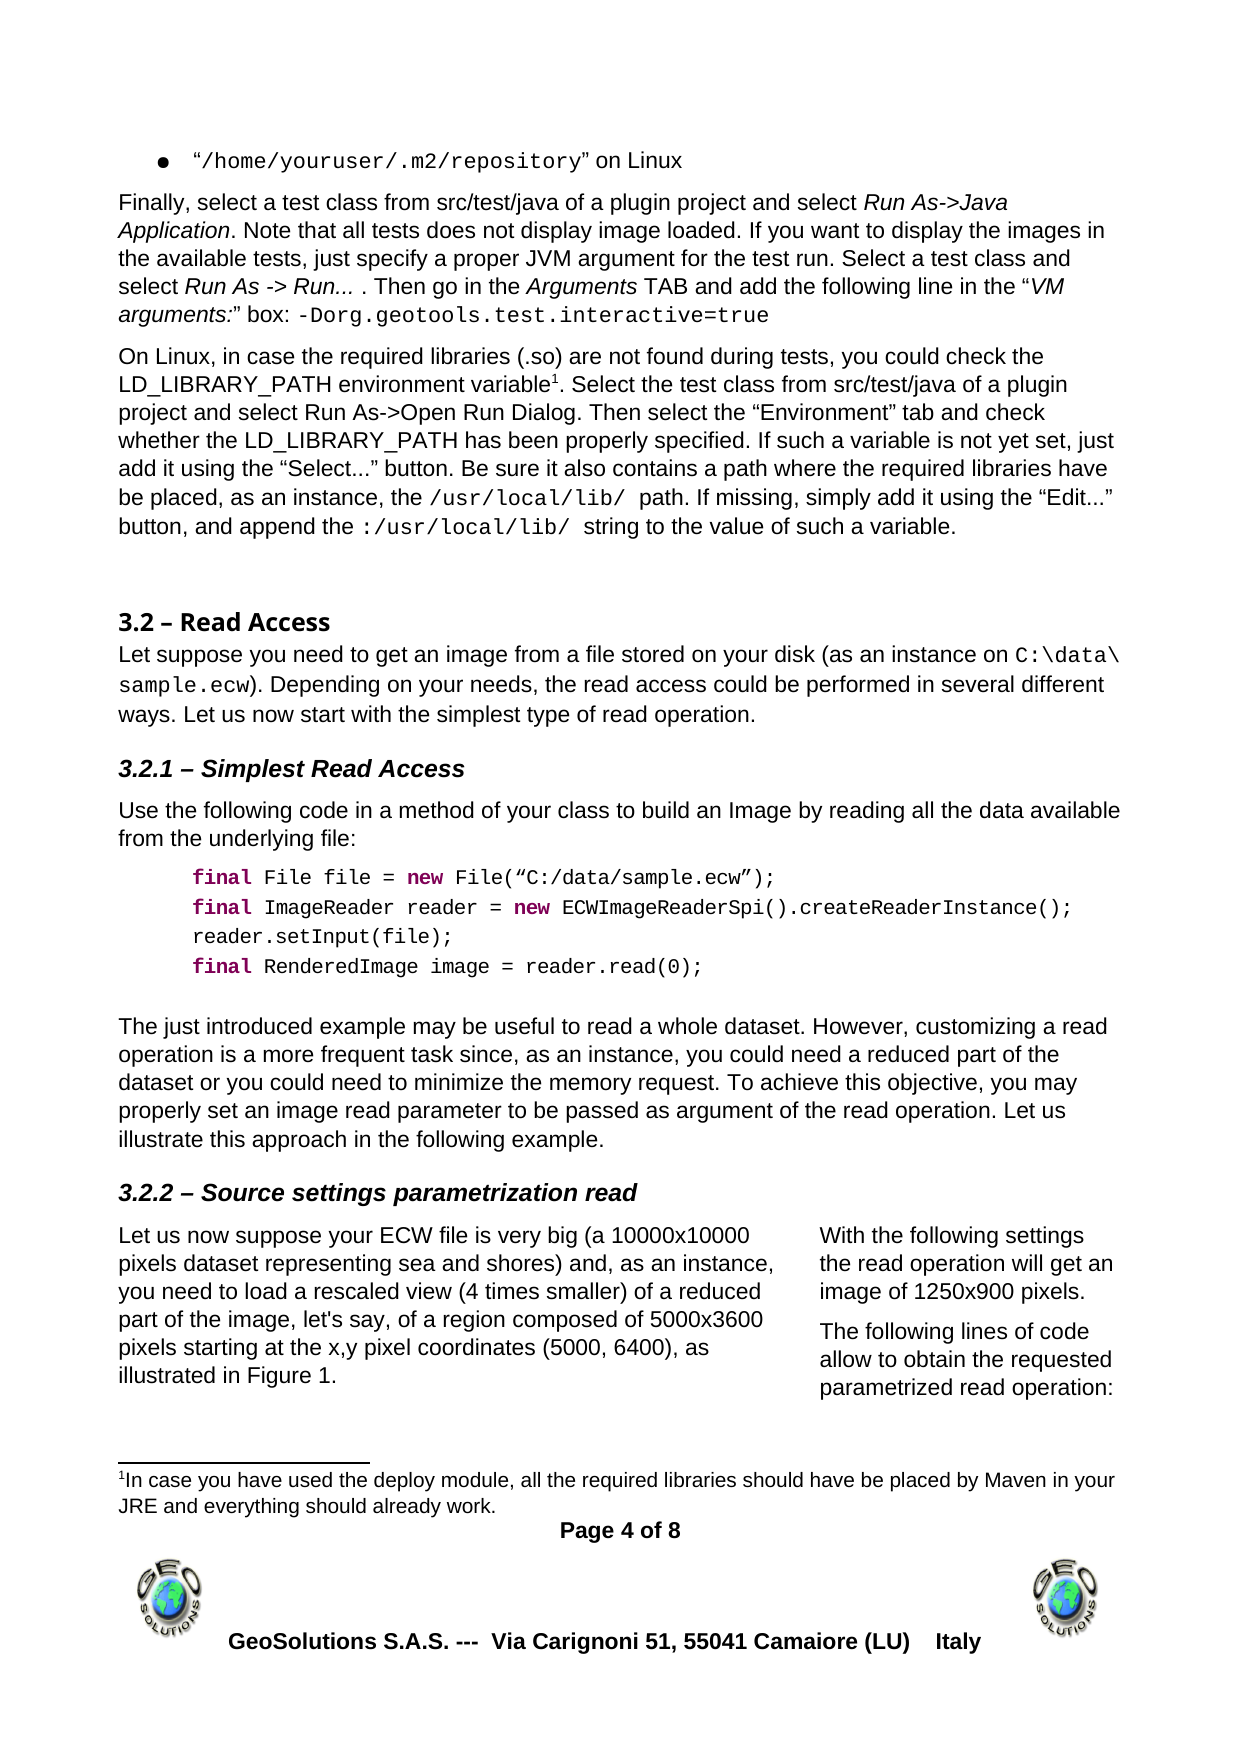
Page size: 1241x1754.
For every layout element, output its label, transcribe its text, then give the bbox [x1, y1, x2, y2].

text Finally, select a test class from src/test/java of a plugin project and select Run As->Java Application. Note that all tests does not display image loaded. If you want to display the images in the available tests, just specify a proper JVM argument for the test run. Select a test class and select Run As -> Run... . Then go in the Arguments TAB and add the following line in the “VM arguments:” box: -Dorg.geotools.test.interactive=true [118, 189, 1122, 329]
text final ImageReader reader = new ECWImageReaderSpi().createReaderInstance(); [118, 895, 1122, 919]
text The just introduced example may be useful to read a whole dataset. However, customizing a read operation is a more frequent task since, as an instance, you could need a reduced part of the dataset or you could need to minimize the memory request. To achieve this objective, you may properly set an image read parameter to be passed as argument of the read operation. Let us illustrate this approach in the following example. [118, 1014, 1122, 1152]
text In case you have used the deploy module, all the required libraries should have be placed by Maven in your JRE and everything should already work. [118, 1469, 1122, 1518]
text reader.setInput(file); [118, 925, 1122, 949]
subtitle 3.2.1 – Simplest Read Access [118, 755, 1122, 783]
text final RenderedImage image = reader.read(0); [118, 954, 1122, 978]
text final File file = new File(“C:/data/sample.ecw”); [118, 866, 1122, 889]
list “/home/youruser/.m2/repository” on Linux [156, 148, 1122, 175]
text The following lines of code allow to obtain the requested parametrized read operation: [819, 1318, 1122, 1400]
picture [1030, 1552, 1101, 1641]
text With the following settings the read operation will get an image of 1250x900 pixels. [819, 1222, 1122, 1304]
text Let suppose you need to get an image from a file stored on your disk (as an instance on C:\data\sample.ecw). Depending on your needs, the read access could be performed in several different ways. Let us now start with the simplest type of read operation. [118, 642, 1122, 727]
picture [134, 1552, 205, 1641]
text Use the following code in a method of your class to build an Image by reading all the data available from the underlying file: [118, 798, 1122, 852]
subtitle 3.2.2 – Source settings parametrization read [118, 1179, 1122, 1207]
subtitle 3.2 – Read Access [118, 605, 1122, 639]
text On Linux, in case the required libraries (.so) are not found during tests, you could check the LD_LIBRARY_PATH environment variable. Select the test class from src/test/java of a plugin project and select Run As->Open Run Dialog. Then select the “Environment” tab and check whether the LD_LIBRARY_PATH has been properly specified. If such a variable is not yet set, just add it using the “Select...” button. Be sure it also contains a path where the required libraries have be placed, as an instance, the /usr/local/lib/ path. If missing, simply add it using the “Edit...” button, and append the :/usr/local/lib/ string to the value of such a variable. [118, 344, 1122, 541]
text Let us now suppose your ECW file is very big (a 10000x10000 pixels dataset representing sea and shores) and, as an instance, you need to load a rescaled view (4 times smaller) of a reduced part of the image, let's say, of a region composed of 5000x3600 pixels starting at the x,y pixel coordinates (5000, 6400), as illustrated in Figure 1. [118, 1222, 802, 1388]
